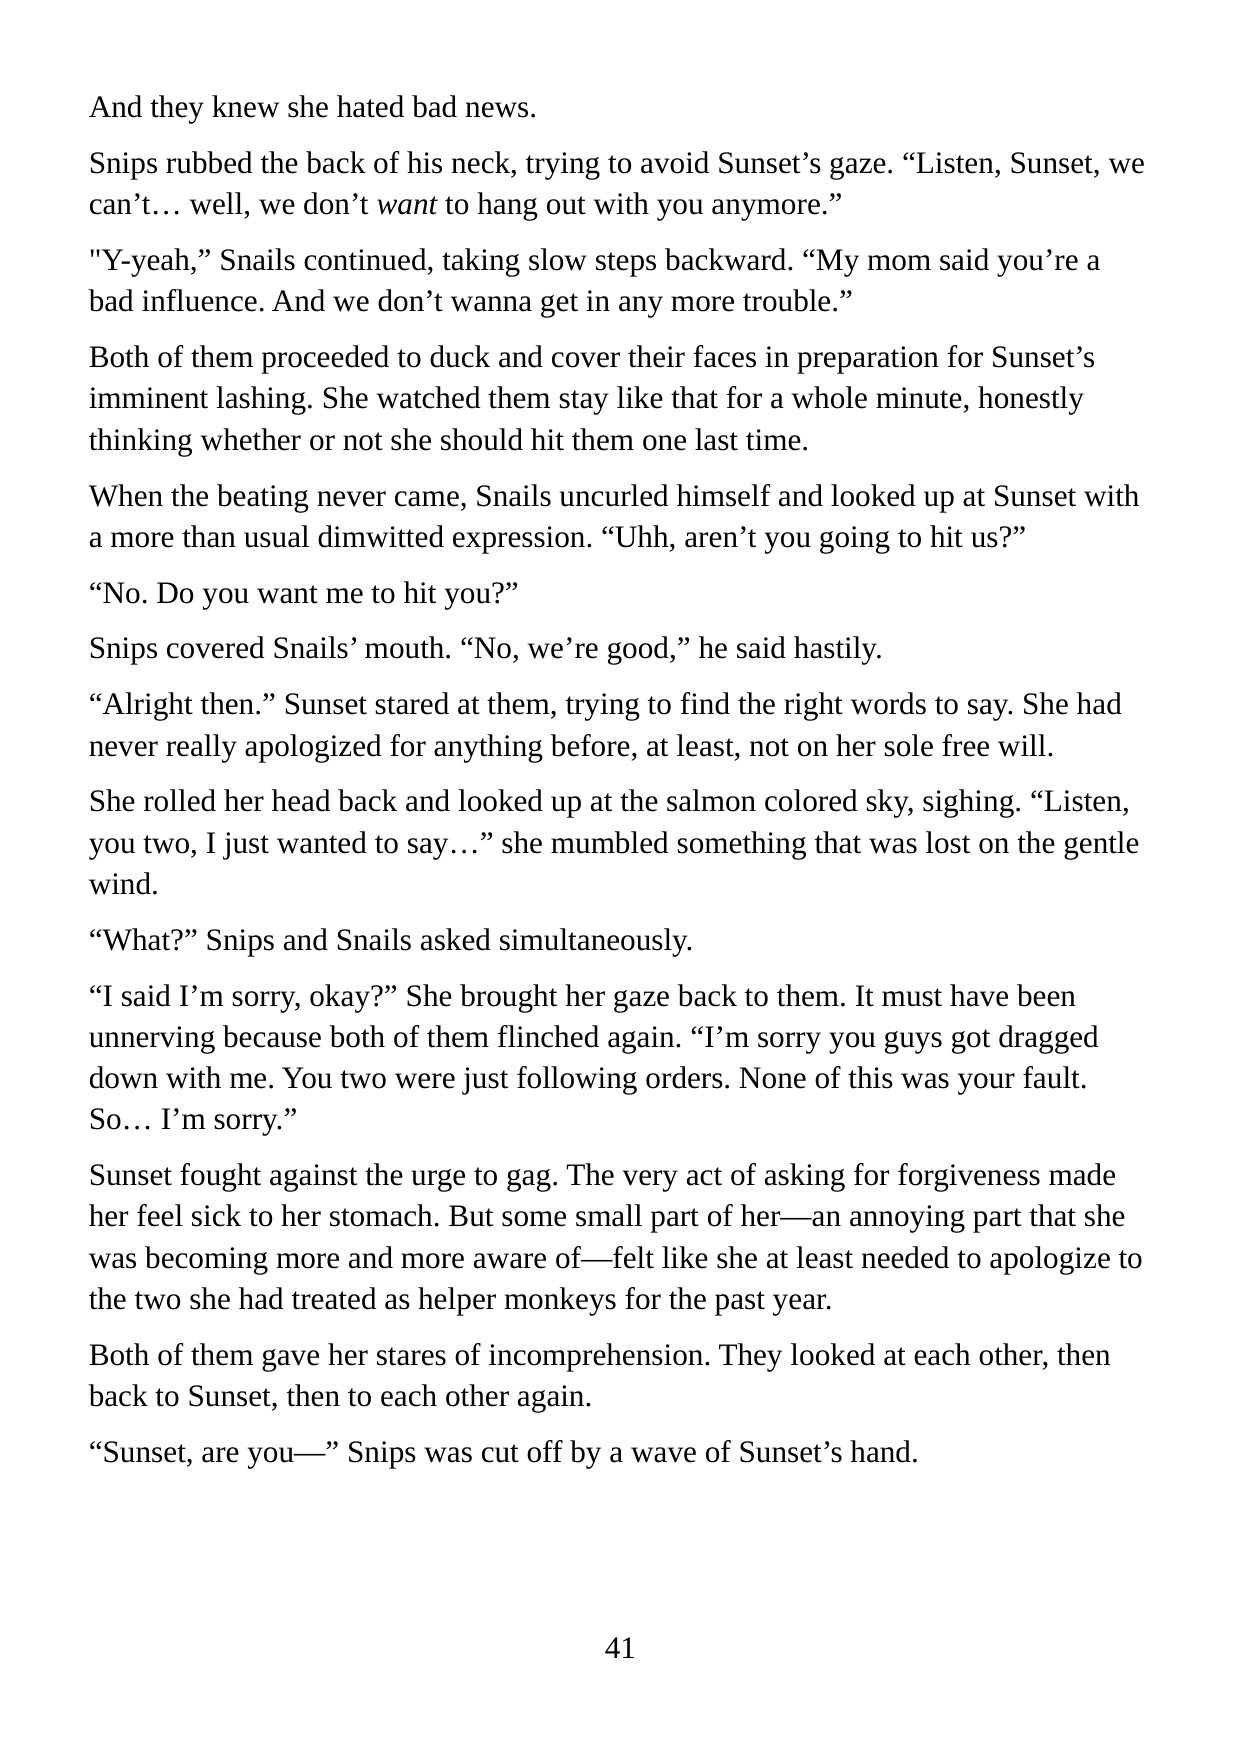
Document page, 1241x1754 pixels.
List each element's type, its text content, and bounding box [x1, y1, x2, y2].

text When the beating never came, Snails uncurled himself and looked up at Sunset with a more than usual dimwitted expression. “Uhh, aren’t you going to hit us?” [88, 477, 1152, 554]
text Both of them proceeded to duck and cover their faces in preparation for Sunset’s imminent lashing. She watched them stay like that for a whole minute, honestly thinking whether or not she should hit them one last time. [88, 338, 1152, 457]
text Snips covered Snails’ mouth. “No, we’re good,” he said hastily. [88, 630, 1152, 666]
text And they knew she hated bad news. [88, 88, 1152, 124]
text “What?” Snips and Snails asked simultaneously. [88, 921, 1152, 957]
text "Y-yeah,” Snails continued, taking slow steps backward. “My mom said you’re a bad influence. And we don’t wanna get in any more trouble.” [88, 241, 1152, 319]
text “Alright then.” Sunset stared at them, trying to find the right words to say. She had never really apologized for anything before, at least, not on her sole free will. [88, 686, 1152, 763]
text “No. Do you want me to hit you?” [88, 574, 1152, 610]
text “Sunset, are you—” Snips was cut off by a wave of Sunset’s hand. [88, 1433, 1152, 1469]
text “I said I’m sorry, okay?” She brought her gaze back to them. It must have been unnerving because both of them flinched again. “I’m sorry you guys got dragged down with me. You two were just following orders. None of this was your fault. So… I’m sorry.” [88, 977, 1152, 1137]
text She rolled her head back and looked up at the salmon colored sky, sighing. “Listen, you two, I just wanted to say…” she mumbled something that was lost on the gentle wind. [88, 783, 1152, 901]
text Sunset fought against the urge to gag. The very act of asking for forgiveness made her feel sick to her stomach. But some small part of her—an annoying part that she was becoming more and more aware of—felt like she at least needed to apologize to the two she had treated as helper monkeys for the past year. [88, 1156, 1152, 1316]
text Both of them gave her stares of incomprehension. They looked at each other, then back to Sunset, then to each other again. [88, 1336, 1152, 1413]
text Snips rubbed the back of his neck, trying to avoid Sunset’s gaze. “Listen, Sunset, we can’t… well, we don’t want to hang out with you anymore.” [88, 144, 1152, 222]
